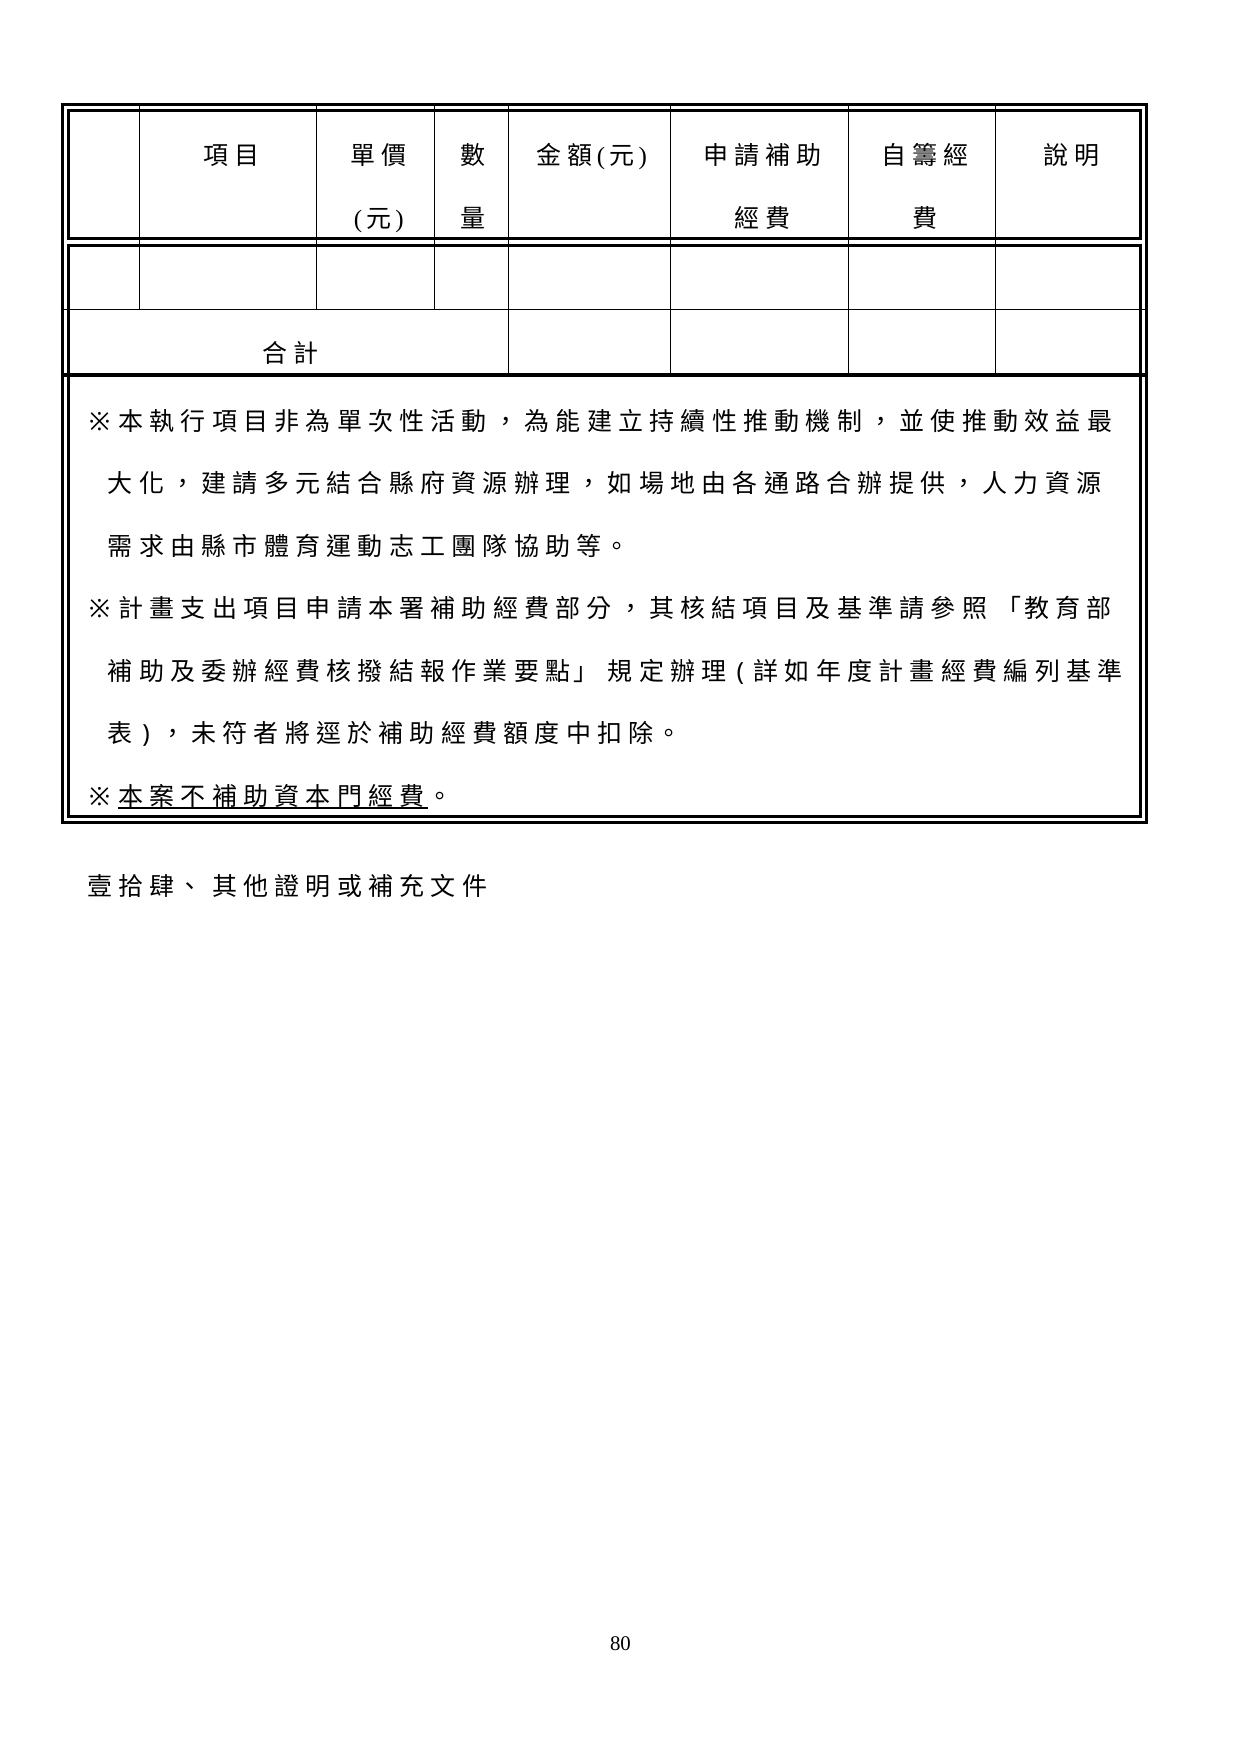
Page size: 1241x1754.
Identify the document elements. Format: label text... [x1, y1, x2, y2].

table_cell [435, 240, 508, 244]
table_cell [317, 247, 434, 309]
table_cell [849, 240, 995, 244]
table_cell [509, 240, 670, 244]
list 其他證明或補充文件 [84, 843, 1157, 906]
table_cell [671, 240, 848, 244]
table_cell [140, 247, 316, 309]
table_cell [509, 310, 670, 373]
table_cell [996, 310, 1139, 373]
table_cell [509, 247, 670, 309]
table_header [70, 112, 139, 237]
table_cell ※本執行項目非為單次性活動，為能建立持續性推動機制，並使推動效益最大化，建請多元結合縣府資源辦理，如場地由各通路合辦提供，人力資源需求由縣市體育運動志工團隊協助等。 ※計畫支出項目申請本署補助經費部分，其核結項目及基準請參照「教育部補助及委辦經費核撥結報作業要點」規定辦理(詳如年度計畫經費編列基準表)，未符者將逕於補助經費額度中扣除。 ※本案不補助資本門經費。 [70, 377, 1139, 815]
table_cell [996, 237, 1143, 309]
table_cell [849, 247, 995, 309]
table_cell [996, 247, 1139, 309]
table_header 說明 [996, 106, 1143, 237]
table_cell 合計 [70, 310, 508, 373]
table_cell [849, 310, 995, 373]
table_header 項目 [140, 112, 316, 237]
table_cell [671, 310, 848, 373]
table_header 單價(元) [317, 112, 434, 237]
table_cell [317, 240, 434, 244]
table_header [65, 106, 139, 237]
table_cell [65, 237, 139, 309]
table_header 數量 [435, 112, 508, 237]
table_header 自籌經費 [849, 112, 995, 237]
table_cell [435, 247, 508, 309]
table_header 金額(元) [509, 112, 670, 237]
table_cell [140, 240, 316, 244]
table_header 申請補助經費 [671, 112, 848, 237]
table_cell [671, 247, 848, 309]
